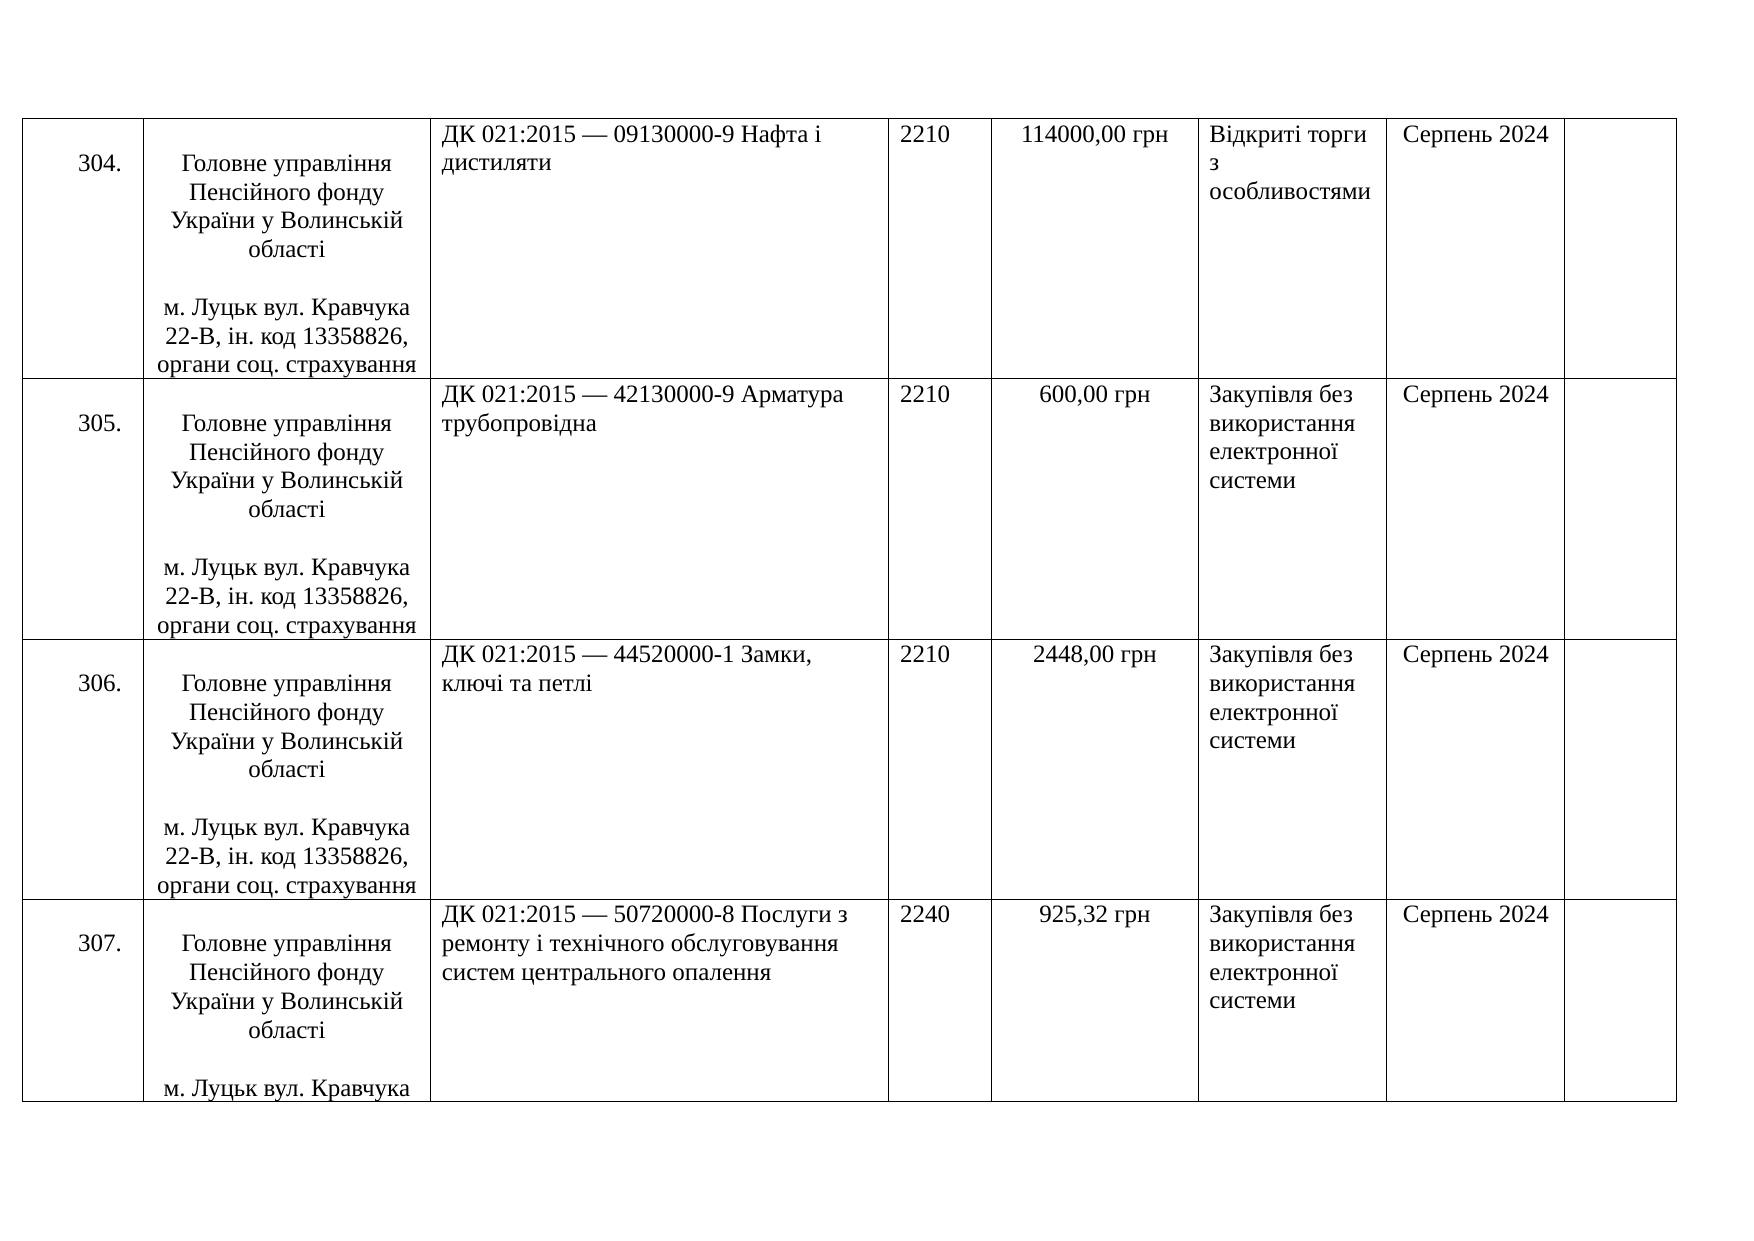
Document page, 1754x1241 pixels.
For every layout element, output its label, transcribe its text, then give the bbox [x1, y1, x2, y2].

table_cell [1565, 640, 1676, 899]
table_cell [23, 900, 143, 1101]
table_cell [23, 640, 143, 899]
table_cell ДК 021:2015 — 44520000-1 Замки, ключі та петлі [431, 640, 888, 899]
table_cell 2240 [889, 900, 991, 1101]
table_cell Серпень 2024 [1387, 119, 1564, 378]
table_cell 114000,00 грн [992, 119, 1198, 378]
table_cell 2210 [889, 379, 991, 638]
table_cell 2210 [889, 640, 991, 899]
table_cell Головне управління Пенсійного фонду України у Волинській області м. Луцьк вул. Кравчука 22-В, ін. код 13358826, органи соц. страхування [144, 640, 430, 899]
table_cell Закупівля без використання електронної системи [1199, 900, 1386, 1101]
table_cell [1565, 379, 1676, 638]
table_cell ДК 021:2015 — 50720000-8 Послуги з ремонту і технічного обслуговування систем центрального опалення [431, 900, 888, 1101]
table_cell [23, 379, 143, 638]
table_cell [1565, 119, 1676, 378]
table_cell 925,32 грн [992, 900, 1198, 1101]
table_cell [23, 119, 143, 378]
table_cell Відкриті торги з особливостями [1199, 119, 1386, 378]
table_cell 2448,00 грн [992, 640, 1198, 899]
table_cell [1565, 900, 1676, 1101]
table_cell ДК 021:2015 — 09130000-9 Нафта і дистиляти [431, 119, 888, 378]
table_cell 2210 [889, 119, 991, 378]
table_cell Серпень 2024 [1387, 640, 1564, 899]
table_cell Головне управління Пенсійного фонду України у Волинській області м. Луцьк вул. Кравчука 22-В, ін. код 13358826, органи соц. страхування [144, 379, 430, 638]
table_cell Серпень 2024 [1387, 900, 1564, 1101]
table_cell ДК 021:2015 — 42130000-9 Арматура трубопровідна [431, 379, 888, 638]
table_cell Закупівля без використання електронної системи [1199, 379, 1386, 638]
table_cell Серпень 2024 [1387, 379, 1564, 638]
table_cell Головне управління Пенсійного фонду України у Волинській області м. Луцьк вул. Кравчука 22-В, ін. код 13358826, органи соц. страхування [144, 119, 430, 378]
table_cell 600,00 грн [992, 379, 1198, 638]
table_cell Головне управління Пенсійного фонду України у Волинській області м. Луцьк вул. Кравчука [144, 900, 430, 1101]
table_cell Закупівля без використання електронної системи [1199, 640, 1386, 899]
